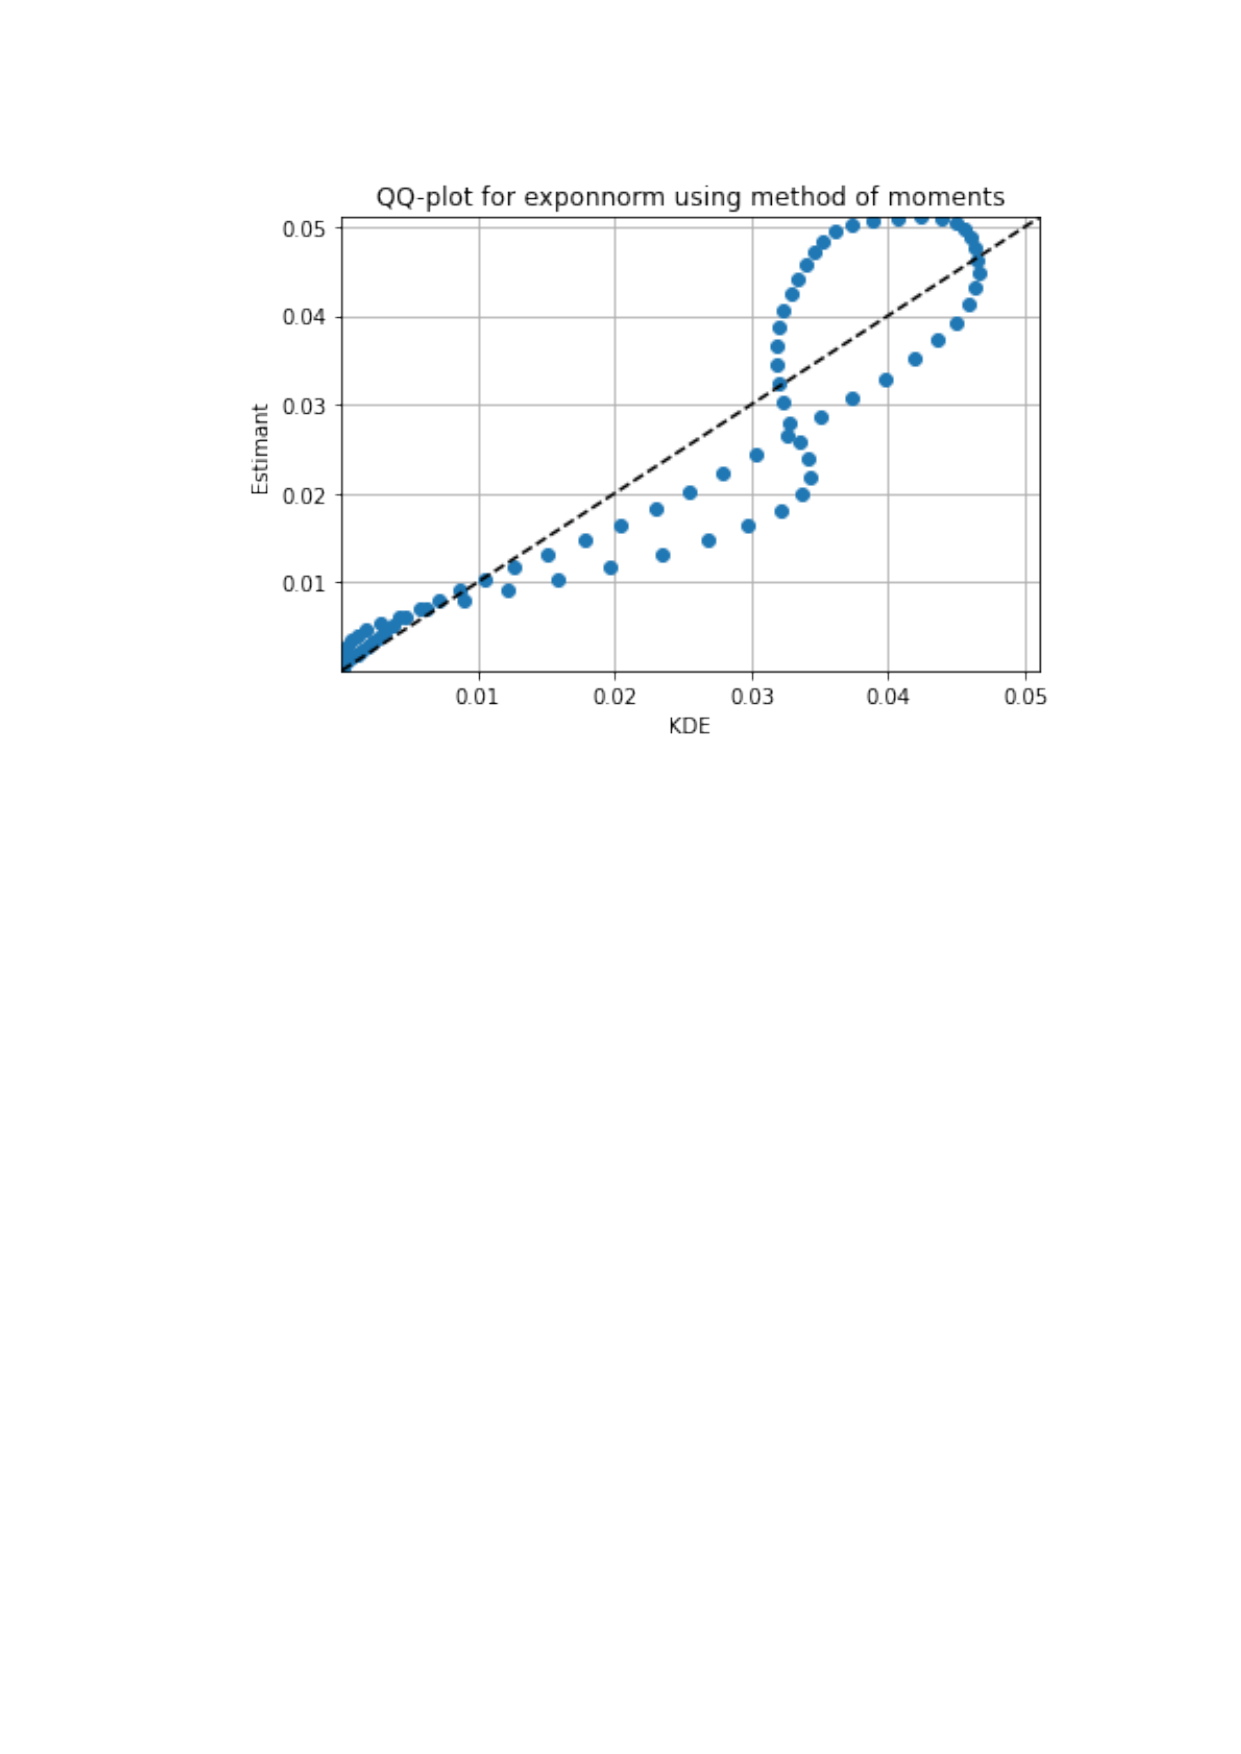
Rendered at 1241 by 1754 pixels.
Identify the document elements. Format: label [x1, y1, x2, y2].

picture [237, 171, 1063, 751]
